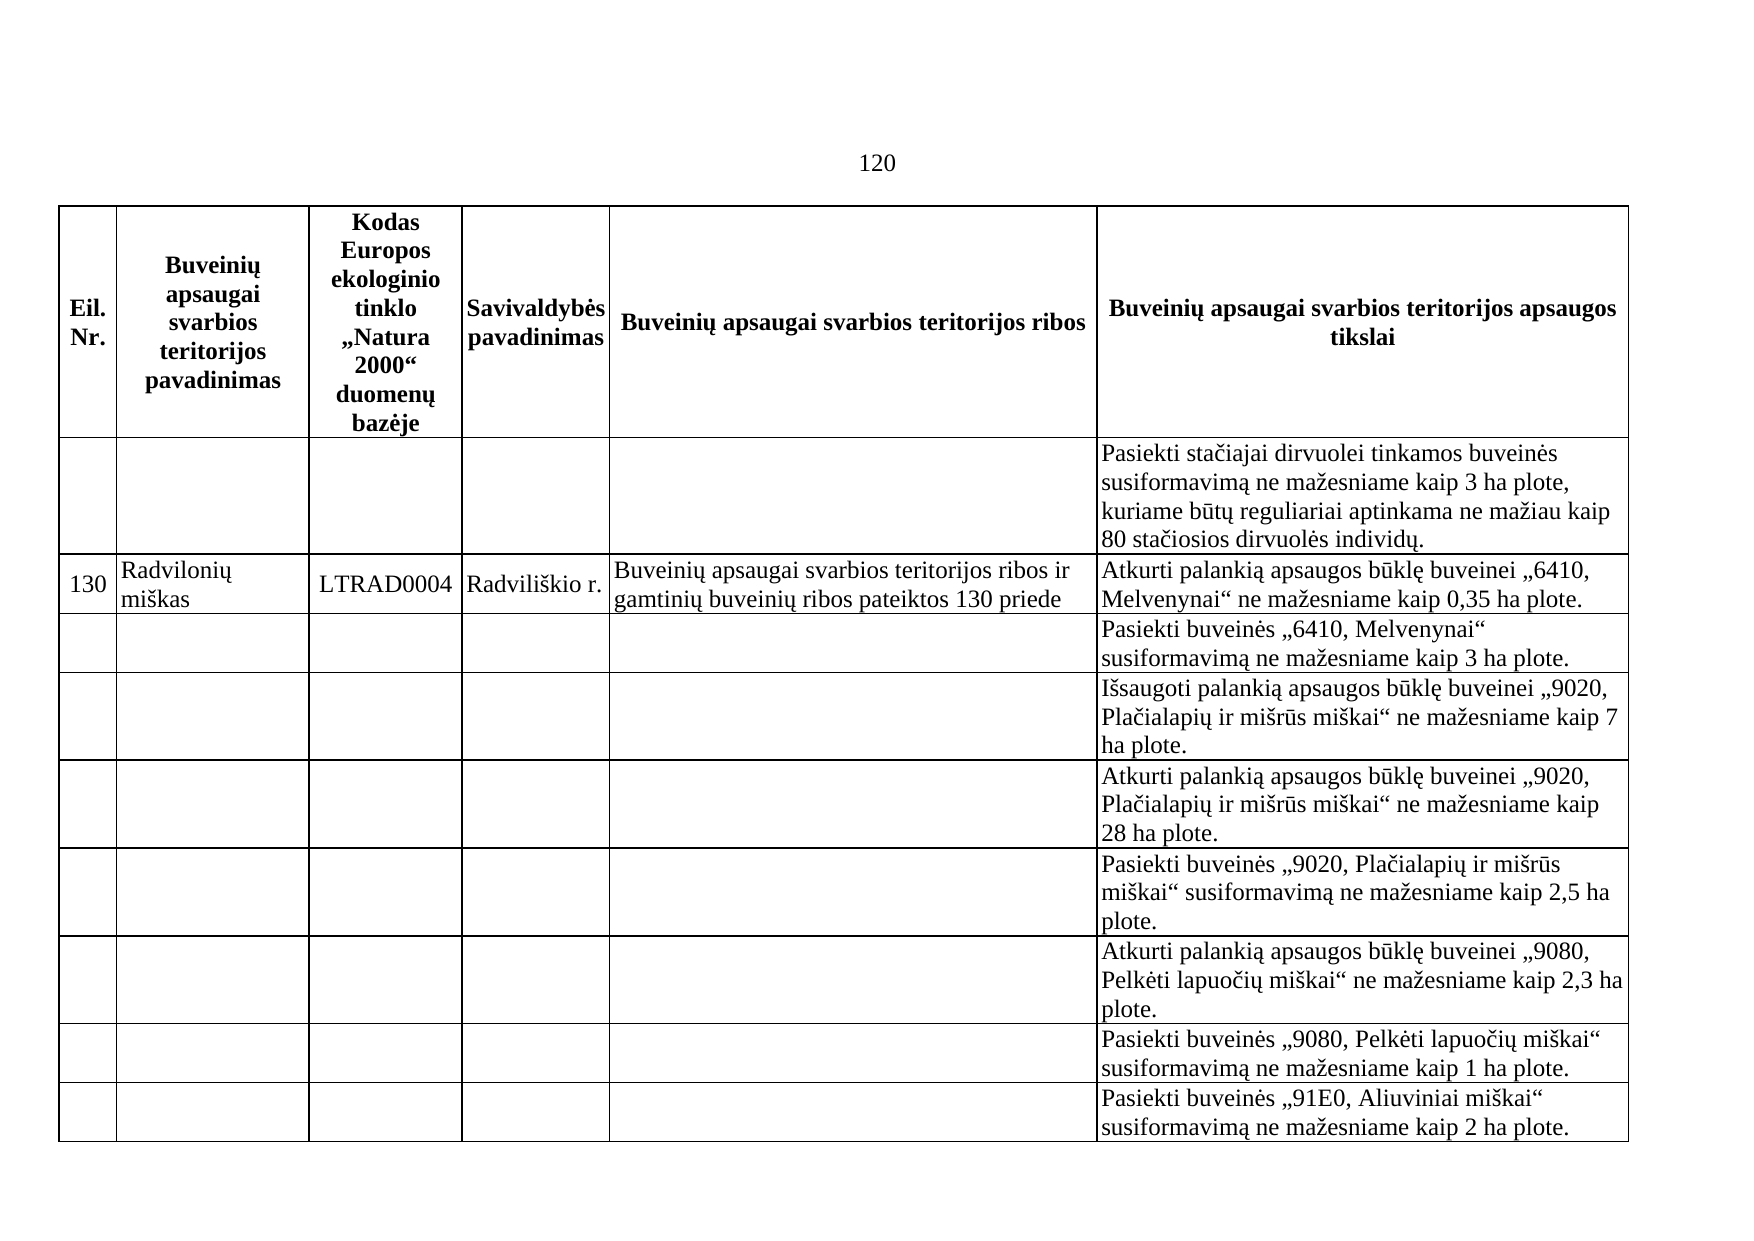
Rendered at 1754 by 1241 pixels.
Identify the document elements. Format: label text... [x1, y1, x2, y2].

table_cell [610, 849, 1096, 935]
table_cell Buveinių apsaugai svarbios teritorijos ribos ir gamtinių buveinių ribos pateiktos 130 priede [610, 555, 1096, 612]
table_cell [463, 1083, 609, 1141]
table_cell [610, 438, 1096, 553]
table_cell [60, 1083, 116, 1141]
table_cell [117, 849, 308, 935]
table_cell [463, 673, 609, 759]
table_cell Pasiekti buveinės „9020, Plačialapių ir mišrūs miškai“ susiformavimą ne mažesniame kaip 2,5 ha plote. [1098, 849, 1628, 935]
table_cell Radviliškio r. [463, 555, 609, 612]
table_cell [60, 1024, 116, 1082]
table_cell 130 [60, 555, 116, 612]
table_header Savivaldybės pavadinimas [463, 207, 609, 437]
table_cell [60, 761, 116, 847]
table_cell Atkurti palankią apsaugos būklę buveinei „9080, Pelkėti lapuočių miškai“ ne mažesniame kaip 2,3 ha plote. [1098, 937, 1628, 1023]
table_cell [310, 849, 461, 935]
table_cell [117, 1083, 308, 1141]
table_cell [310, 937, 461, 1023]
table_cell [117, 937, 308, 1023]
table_cell LTRAD0004 [310, 555, 461, 612]
table_cell [310, 673, 461, 759]
table_cell [117, 673, 308, 759]
table_cell [610, 673, 1096, 759]
table_cell Pasiekti buveinės „91E0, Aliuviniai miškai“ susiformavimą ne mažesniame kaip 2 ha plote. [1098, 1083, 1628, 1141]
table_cell [463, 438, 609, 553]
table_cell Atkurti palankią apsaugos būklę buveinei „6410, Melvenynai“ ne mažesniame kaip 0,35 ha plote. [1098, 555, 1628, 612]
table_cell [60, 849, 116, 935]
table_cell Išsaugoti palankią apsaugos būklę buveinei „9020, Plačialapių ir mišrūs miškai“ ne mažesniame kaip 7 ha plote. [1098, 673, 1628, 759]
table_cell [610, 1083, 1096, 1141]
table_cell Pasiekti buveinės „6410, Melvenynai“ susiformavimą ne mažesniame kaip 3 ha plote. [1098, 614, 1628, 671]
table_cell [310, 1024, 461, 1082]
table_cell [463, 614, 609, 671]
table_header Eil. Nr. [60, 207, 116, 437]
table_cell Radvilonių miškas [117, 555, 308, 612]
table_cell [117, 438, 308, 553]
table_cell Pasiekti stačiajai dirvuolei tinkamos buveinės susiformavimą ne mažesniame kaip 3 ha plote, kuriame būtų reguliariai aptinkama ne mažiau kaip 80 stačiosios dirvuolės individų. [1098, 438, 1628, 553]
table_cell [610, 937, 1096, 1023]
table_cell [310, 1083, 461, 1141]
table_cell [463, 761, 609, 847]
table_cell [310, 438, 461, 553]
table_cell [463, 849, 609, 935]
table_cell [60, 438, 116, 553]
table_cell [60, 673, 116, 759]
table_cell Pasiekti buveinės „9080, Pelkėti lapuočių miškai“ susiformavimą ne mažesniame kaip 1 ha plote. [1098, 1024, 1628, 1082]
table_cell [117, 761, 308, 847]
table_cell [610, 761, 1096, 847]
table_cell [60, 937, 116, 1023]
table_cell Atkurti palankią apsaugos būklę buveinei „9020, Plačialapių ir mišrūs miškai“ ne mažesniame kaip 28 ha plote. [1098, 761, 1628, 847]
table_cell [463, 937, 609, 1023]
table_cell [310, 614, 461, 671]
table_cell [117, 1024, 308, 1082]
table_cell [117, 614, 308, 671]
table_cell [310, 761, 461, 847]
table_cell [60, 614, 116, 671]
table_header Buveinių apsaugai svarbios teritorijos pavadinimas [117, 207, 308, 437]
table_header Kodas Europos ekologinio tinklo „Natura 2000“ duomenų bazėje [310, 207, 461, 437]
table_cell [463, 1024, 609, 1082]
table_header Buveinių apsaugai svarbios teritorijos apsaugos tikslai [1098, 207, 1628, 437]
table_cell [610, 1024, 1096, 1082]
table_cell [610, 614, 1096, 671]
table_header Buveinių apsaugai svarbios teritorijos ribos [610, 207, 1096, 437]
